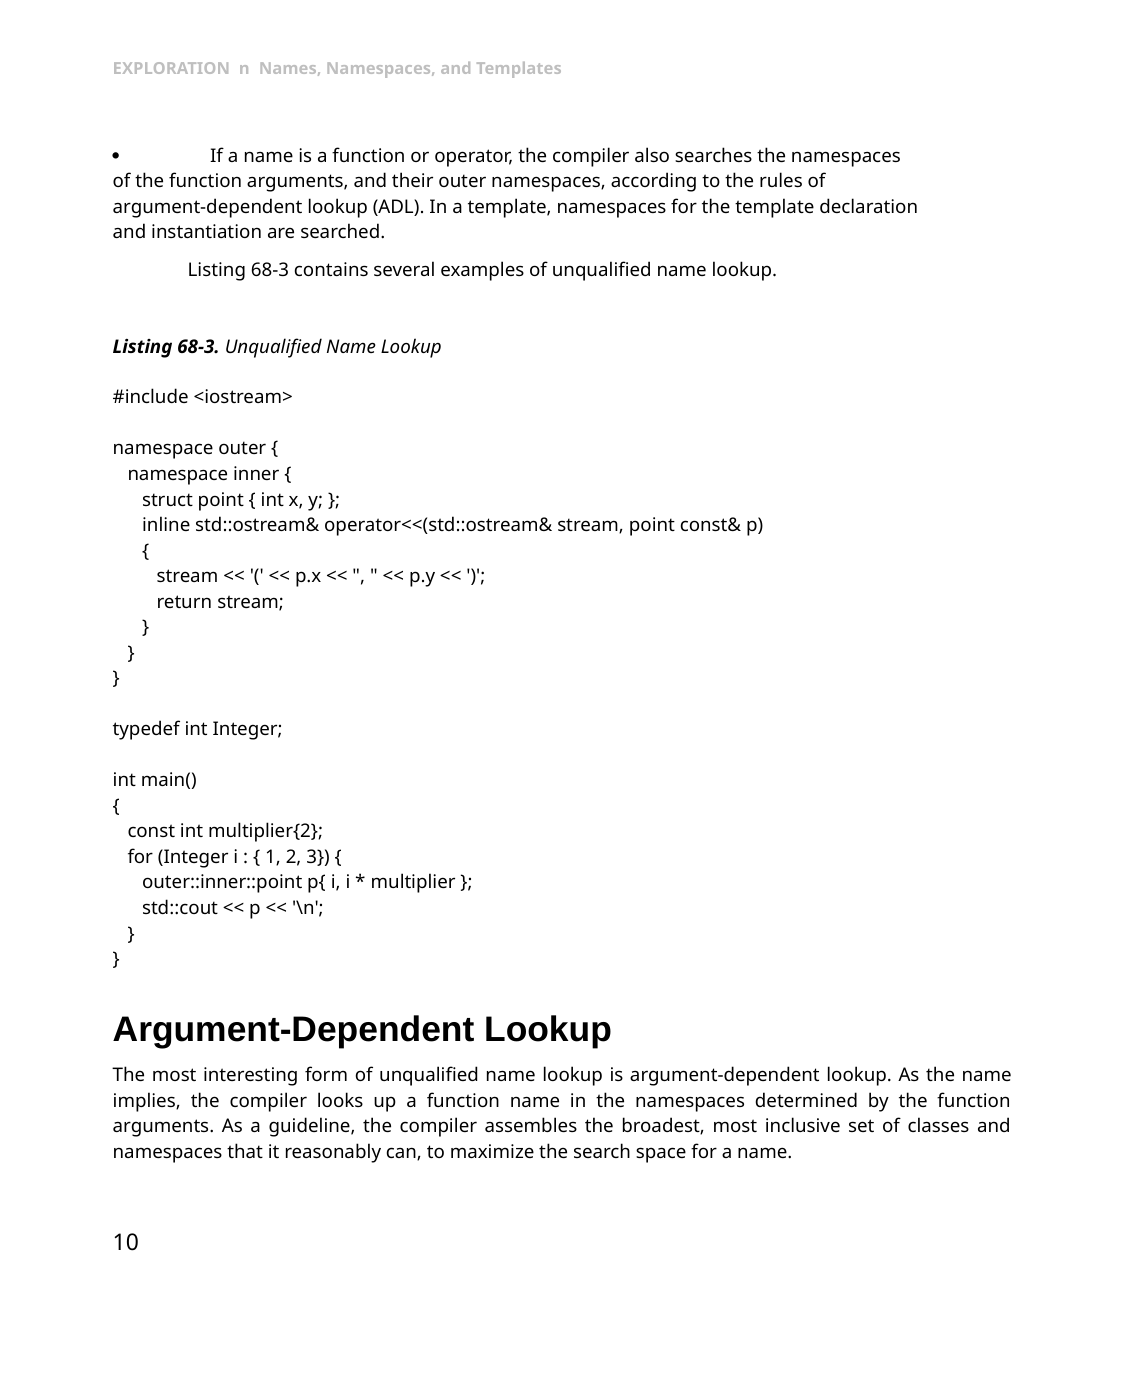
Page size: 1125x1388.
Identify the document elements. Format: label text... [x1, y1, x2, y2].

subtitle Argument-Dependent Lookup [112, 1008, 1012, 1049]
text struct point { int x, y; }; [112, 486, 1012, 511]
text #include <iostream> [112, 384, 1012, 409]
text return stream; [112, 588, 1012, 613]
text Listing 68-3. Unqualified Name Lookup [112, 334, 1012, 359]
text } [112, 945, 1012, 971]
text int main() [112, 767, 1012, 792]
text The most interesting form of unqualified name lookup is argument-dependent lookup. As the name implies, the compiler looks up a function name in the namespaces determined by the function arguments. As a guideline, the compiler assembles the broadest, most inclusive set of classes and namespaces that it reasonably can, to maximize the search space for a name. [112, 1062, 1012, 1164]
text for (Integer i : { 1, 2, 3}) { [112, 843, 1012, 869]
text namespace inner { [112, 460, 1012, 486]
text inline std::ostream& operator<<(std::ostream& stream, point const& p) [112, 511, 1012, 537]
text } [112, 920, 1012, 945]
text typedef int Integer; [112, 716, 1012, 741]
text } [112, 639, 1012, 664]
text Listing 68-3 contains several examples of unqualified name lookup. [112, 257, 1012, 282]
text { [112, 792, 1012, 818]
text const int multiplier{2}; [112, 818, 1012, 843]
text { [112, 537, 1012, 562]
text } [112, 613, 1012, 639]
text } [112, 664, 1012, 690]
text outer::inner::point p{ i, i * multiplier }; [112, 869, 1012, 894]
text namespace outer { [112, 435, 1012, 460]
list If a name is a function or operator, the compiler also searches the namespaces of the function arguments, and their outer namespaces, according to the rules of argument-dependent lookup (ADL). In a template, namespaces for the template declaration and instantiation are searched. [112, 142, 922, 244]
text std::cout << p << '\n'; [112, 894, 1012, 920]
text stream << '(' << p.x << ", " << p.y << ')'; [112, 562, 1012, 588]
